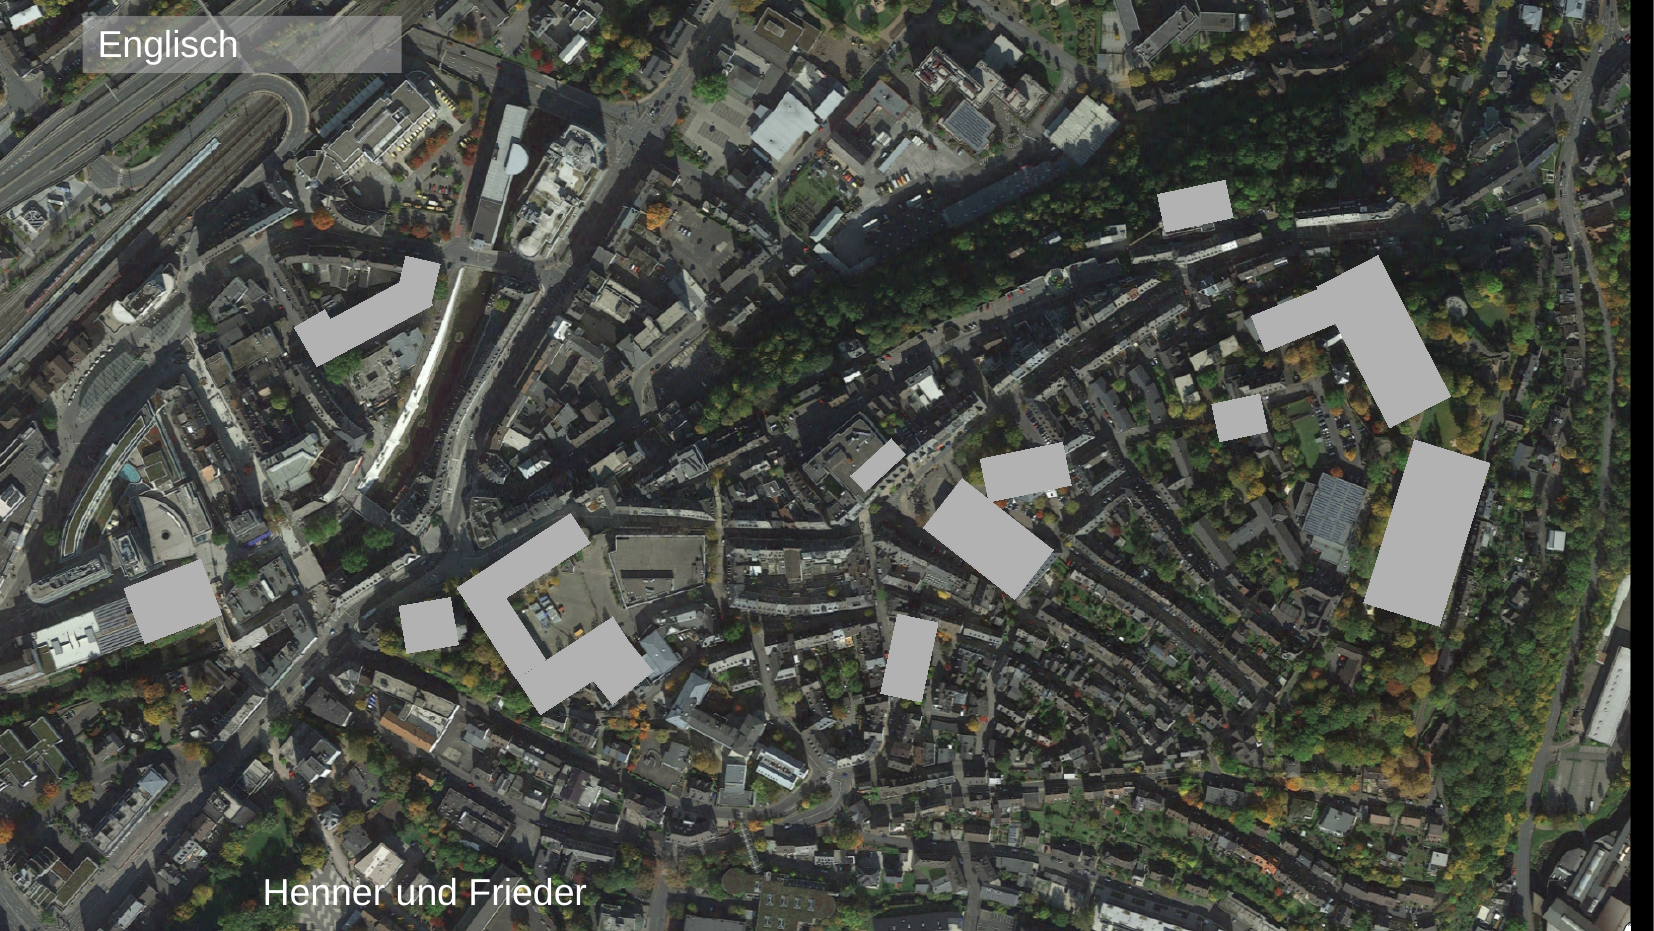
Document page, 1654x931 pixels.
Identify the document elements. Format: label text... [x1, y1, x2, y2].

text_box [124, 559, 222, 644]
text_box [1251, 255, 1451, 428]
text_box Englisch [82, 15, 402, 73]
text_box [1211, 394, 1268, 442]
text_box [880, 614, 938, 702]
text_box [1157, 180, 1234, 232]
text_box [457, 513, 654, 715]
text_box [1363, 439, 1490, 627]
text_box [850, 438, 906, 492]
text_box [399, 597, 459, 654]
text_box Henner und Frieder [248, 864, 603, 922]
picture [0, 0, 1654, 931]
text_box [294, 256, 441, 367]
text_box [923, 442, 1072, 600]
